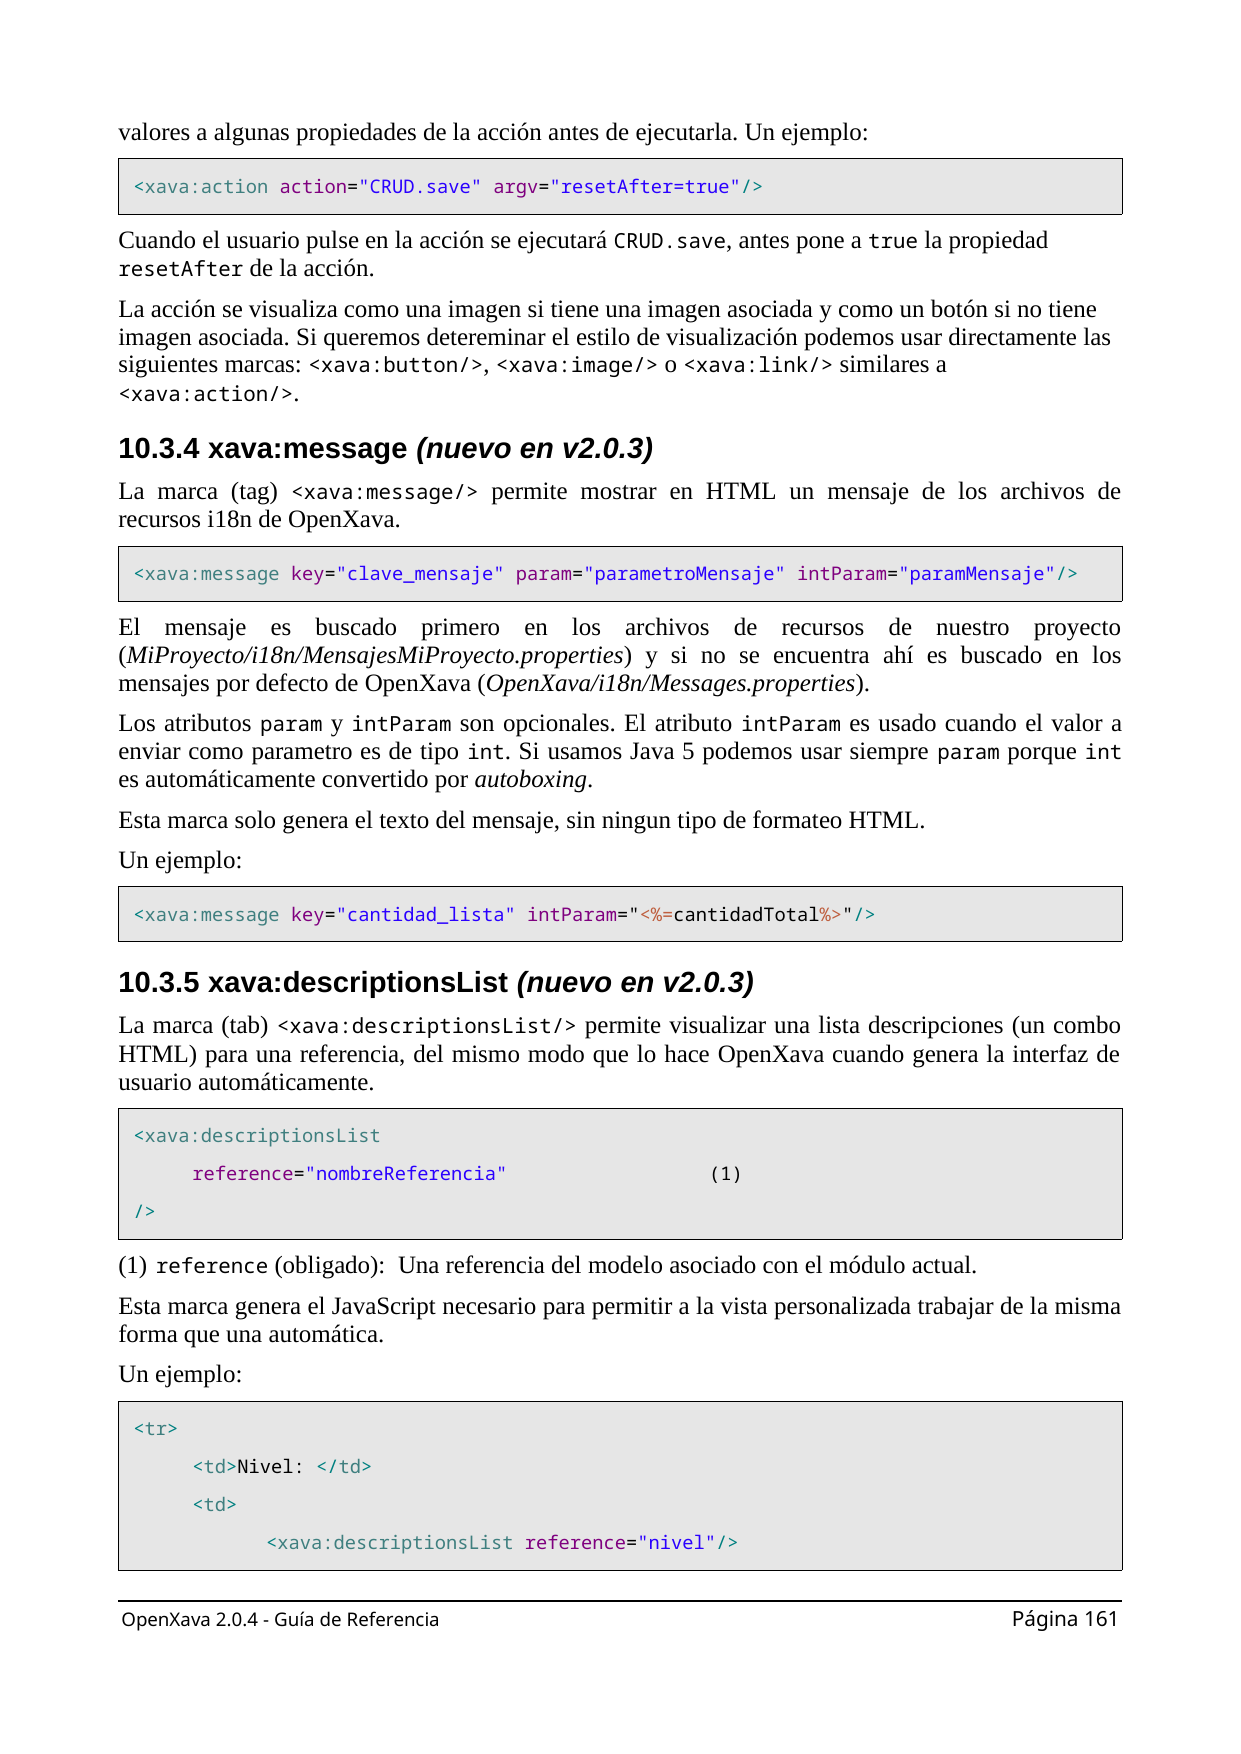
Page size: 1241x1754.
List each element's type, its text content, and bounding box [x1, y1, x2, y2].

text valores a algunas propiedades de la acción antes de ejecutarla. Un ejemplo: [118, 118, 1122, 146]
text /> [119, 1184, 1122, 1239]
text Los atributos param y intParam son opcionales. El atributo intParam es usado cuando el valor a enviar como parametro es de tipo int. Si usamos Java 5 podemos usar siempre param porque int es automáticamente convertido por autoboxing. [118, 709, 1122, 793]
subtitle xava:message (nuevo en v2.0.3) [118, 432, 1122, 465]
text <xava:descriptionsList reference="nivel"/> [119, 1514, 1122, 1570]
text <td> [119, 1477, 1122, 1514]
text <xava:message key="clave_mensaje" param="parametroMensaje" intParam="paramMensaje"/> [119, 547, 1122, 601]
text Un ejemplo: [118, 1360, 1122, 1388]
list reference (obligado): Una referencia del modelo asociado con el módulo actual. [118, 1252, 1122, 1280]
text La marca (tag) <xava:message/> permite mostrar en HTML un mensaje de los archivos de recursos i18n de OpenXava. [118, 477, 1122, 533]
text La marca (tab) <xava:descriptionsList/> permite visualizar una lista descripciones (un combo HTML) para una referencia, del mismo modo que lo hace OpenXava cuando genera la interfaz de usuario automáticamente. [118, 1012, 1122, 1095]
text Esta marca solo genera el texto del mensaje, sin ningun tipo de formateo HTML. [118, 806, 1122, 833]
text El mensaje es buscado primero en los archivos de recursos de nuestro proyecto (MiProyecto/i18n/MensajesMiProyecto.properties) y si no se encuentra ahí es buscado en los mensajes por defecto de OpenXava (OpenXava/i18n/Messages.properties). [118, 613, 1122, 697]
text <xava:message key="cantidad_lista" intParam="<%=cantidadTotal%>"/> [119, 887, 1122, 941]
text <xava:action action="CRUD.save" argv="resetAfter=true"/> [119, 159, 1122, 214]
subtitle xava:descriptionsList (nuevo en v2.0.3) [118, 966, 1122, 999]
text Cuando el usuario pulse en la acción se ejecutará CRUD.save, antes pone a true la propiedad resetAfter de la acción. [118, 226, 1122, 283]
text <td>Nivel: </td> [119, 1438, 1122, 1477]
text Esta marca genera el JavaScript necesario para permitir a la vista personalizada trabajar de la misma forma que una automática. [118, 1292, 1122, 1348]
text <tr> [119, 1402, 1122, 1438]
text Un ejemplo: [118, 846, 1122, 874]
text La acción se visualiza como una imagen si tiene una imagen asociada y como un botón si no tiene imagen asociada. Si queremos detereminar el estilo de visualización podemos usar directamente las siguientes marcas: <xava:button/>, <xava:image/> o <xava:link/> similares a <xava:action/>. [118, 295, 1122, 407]
text <xava:descriptionsList [119, 1109, 1122, 1146]
text reference="nombreReferencia" (1) [119, 1146, 1122, 1184]
